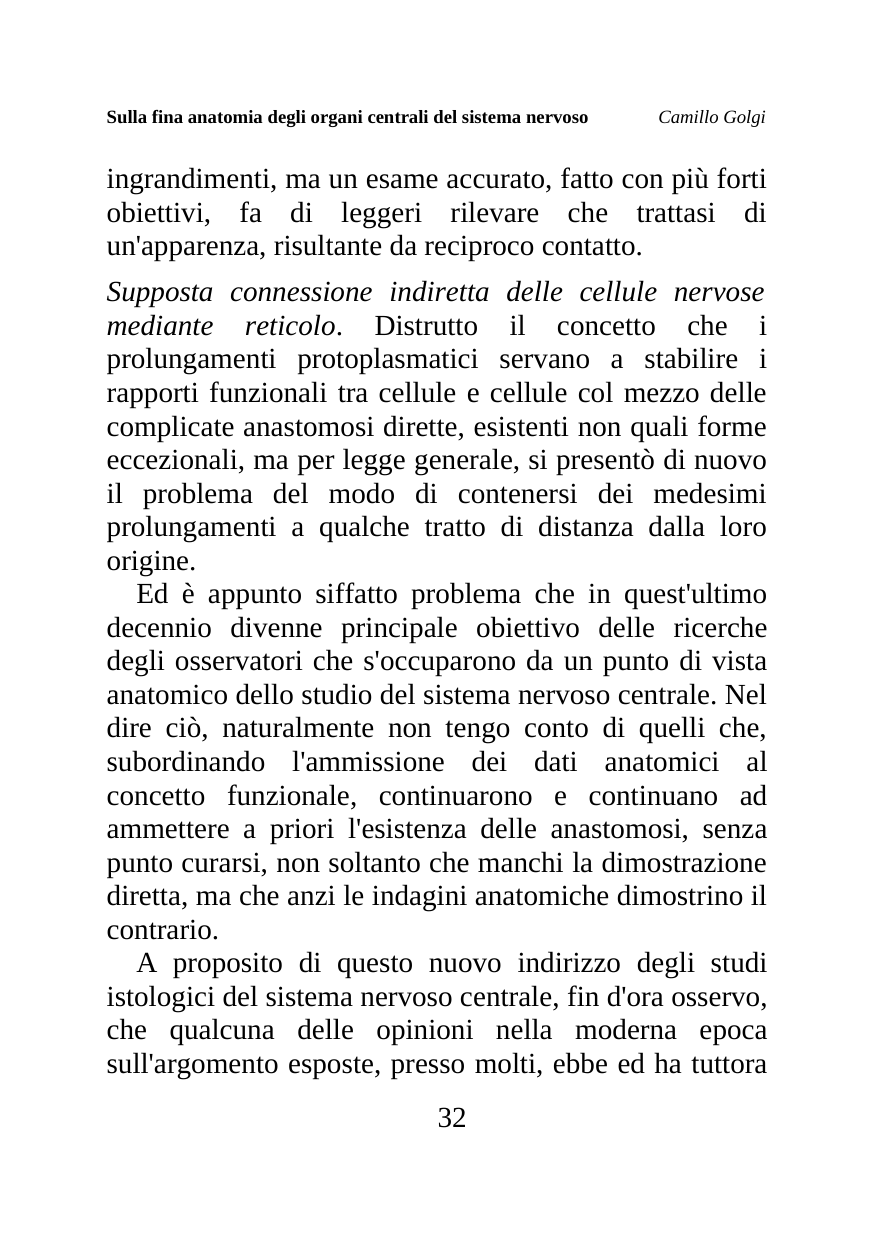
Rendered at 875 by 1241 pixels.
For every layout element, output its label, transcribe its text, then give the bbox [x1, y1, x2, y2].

text A proposito di questo nuovo indirizzo degli studi istologici del sistema nervoso centrale, fin d'ora osservo, che qualcuna delle opinioni nella moderna epoca sull'argomento esposte, presso molti, ebbe ed ha tuttora [106, 945, 768, 1079]
text ingrandimenti, ma un esame accurato, fatto con più forti obiettivi, fa di leggeri rilevare che trattasi di un'apparenza, risultante da reciproco contatto. [106, 161, 768, 262]
text Ed è appunto siffatto problema che in quest'ultimo decennio divenne principale obiettivo delle ricerche degli osservatori che s'occuparono da un punto di vista anatomico dello studio del sistema nervoso centrale. Nel dire ciò, naturalmente non tengo conto di quelli che, subordinando l'ammissione dei dati anatomici al concetto funzionale, continuarono e continuano ad ammettere a priori l'esistenza delle anastomosi, senza punto curarsi, non soltanto che manchi la dimostrazione diretta, ma che anzi le indagini anatomiche dimostrino il contrario. [106, 576, 768, 945]
text Supposta connessione indiretta delle cellule nervose mediante reticolo. Distrutto il concetto che i prolungamenti protoplasmatici servano a stabilire i rapporti funzionali tra cellule e cellule col mezzo delle complicate anastomosi dirette, esistenti non quali forme eccezionali, ma per legge generale, si presentò di nuovo il problema del modo di contenersi dei medesimi prolungamenti a qualche tratto di distanza dalla loro origine. [106, 274, 768, 576]
